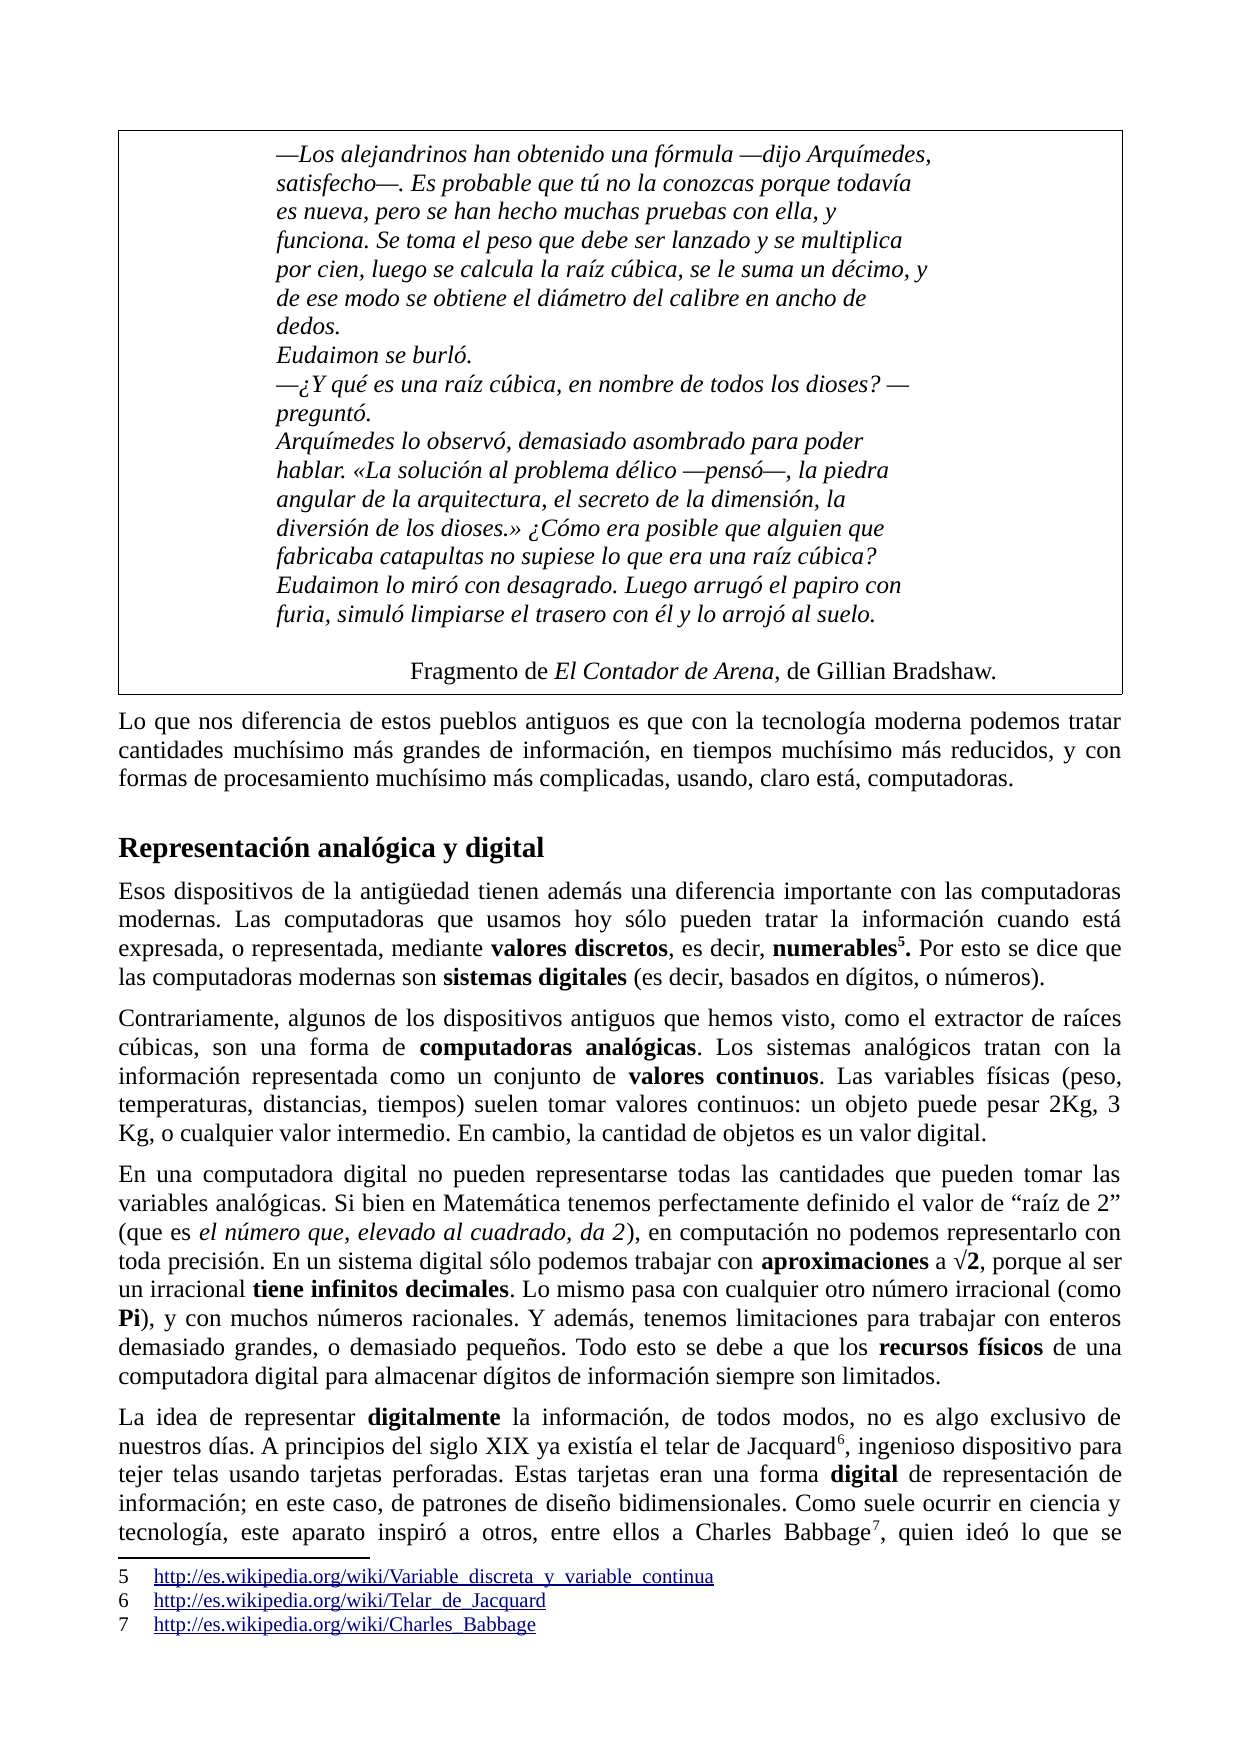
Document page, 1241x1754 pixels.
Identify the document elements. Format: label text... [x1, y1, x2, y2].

text Esos dispositivos de la antigüedad tienen además una diferencia importante con las computadoras modernas. Las computadoras que usamos hoy sólo pueden tratar la información cuando está expresada, o representada, mediante valores discretos, es decir, numerables. Por esto se dice que las computadoras modernas son sistemas digitales (es decir, basados en dígitos, o números). [118, 876, 1122, 991]
text En una computadora digital no pueden representarse todas las cantidades que pueden tomar las variables analógicas. Si bien en Matemática tenemos perfectamente definido el valor de “raíz de 2” (que es el número que, elevado al cuadrado, da 2), en computación no podemos representarlo con toda precisión. En un sistema digital sólo podemos trabajar con aproximaciones a √2, porque al ser un irracional tiene infinitos decimales. Lo mismo pasa con cualquier otro número irracional (como Pi), y con muchos números racionales. Y además, tenemos limitaciones para trabajar con enteros demasiado grandes, o demasiado pequeños. Todo esto se debe a que los recursos físicos de una computadora digital para almacenar dígitos de información siempre son limitados. [118, 1159, 1122, 1389]
text Fragmento de El Contador de Arena, de Gillian Bradshaw. [127, 656, 997, 685]
text http://es.wikipedia.org/wiki/Charles_Babbage [118, 1612, 1122, 1636]
text [118, 118, 1122, 130]
text http://es.wikipedia.org/wiki/Telar_de_Jacquard [118, 1588, 1122, 1612]
text —Los alejandrinos han obtenido una fórmula —dijo Arquímedes, satisfecho—. Es probable que tú no la conozcas porque todavía es nueva, pero se han hecho muchas pruebas con ella, y funciona. Se toma el peso que debe ser lanzado y se multiplica por cien, luego se calcula la raíz cúbica, se le suma un décimo, y de ese modo se obtiene el diámetro del calibre en ancho de dedos. Eudaimon se burló. —¿Y qué es una raíz cúbica, en nombre de todos los dioses? —preguntó. Arquímedes lo observó, demasiado asombrado para poder hablar. «La solución al problema délico —pensó—, la piedra angular de la arquitectura, el secreto de la dimensión, la diversión de los dioses.» ¿Cómo era posible que alguien que fabricaba catapultas no supiese lo que era una raíz cúbica? Eudaimon lo miró con desagrado. Luego arrugó el papiro con furia, simuló limpiarse el trasero con él y lo arrojó al suelo. [276, 139, 937, 628]
text http://es.wikipedia.org/wiki/Variable_discreta_y_variable_continua [118, 1564, 1122, 1588]
text Lo que nos diferencia de estos pueblos antiguos es que con la tecnología moderna podemos tratar cantidades muchísimo más grandes de información, en tiempos muchísimo más reducidos, y con formas de procesamiento muchísimo más complicadas, usando, claro está, computadoras. [118, 695, 1122, 792]
text [119, 131, 1122, 694]
text La idea de representar digitalmente la información, de todos modos, no es algo exclusivo de nuestros días. A principios del siglo XIX ya existía el telar de Jacquard, ingenioso dispositivo para tejer telas usando tarjetas perforadas. Estas tarjetas eran una forma digital de representación de información; en este caso, de patrones de diseño bidimensionales. Como suele ocurrir en ciencia y tecnología, este aparato inspiró a otros, entre ellos a Charles Babbage, quien ideó lo que se [118, 1402, 1122, 1546]
text Contrariamente, algunos de los dispositivos antiguos que hemos visto, como el extractor de raíces cúbicas, son una forma de computadoras analógicas. Los sistemas analógicos tratan con la información representada como un conjunto de valores continuos. Las variables físicas (peso, temperaturas, distancias, tiempos) suelen tomar valores continuos: un objeto puede pesar 2Kg, 3 Kg, o cualquier valor intermedio. En cambio, la cantidad de objetos es un valor digital. [118, 1003, 1122, 1147]
subtitle Representación analógica y digital [118, 830, 1122, 863]
